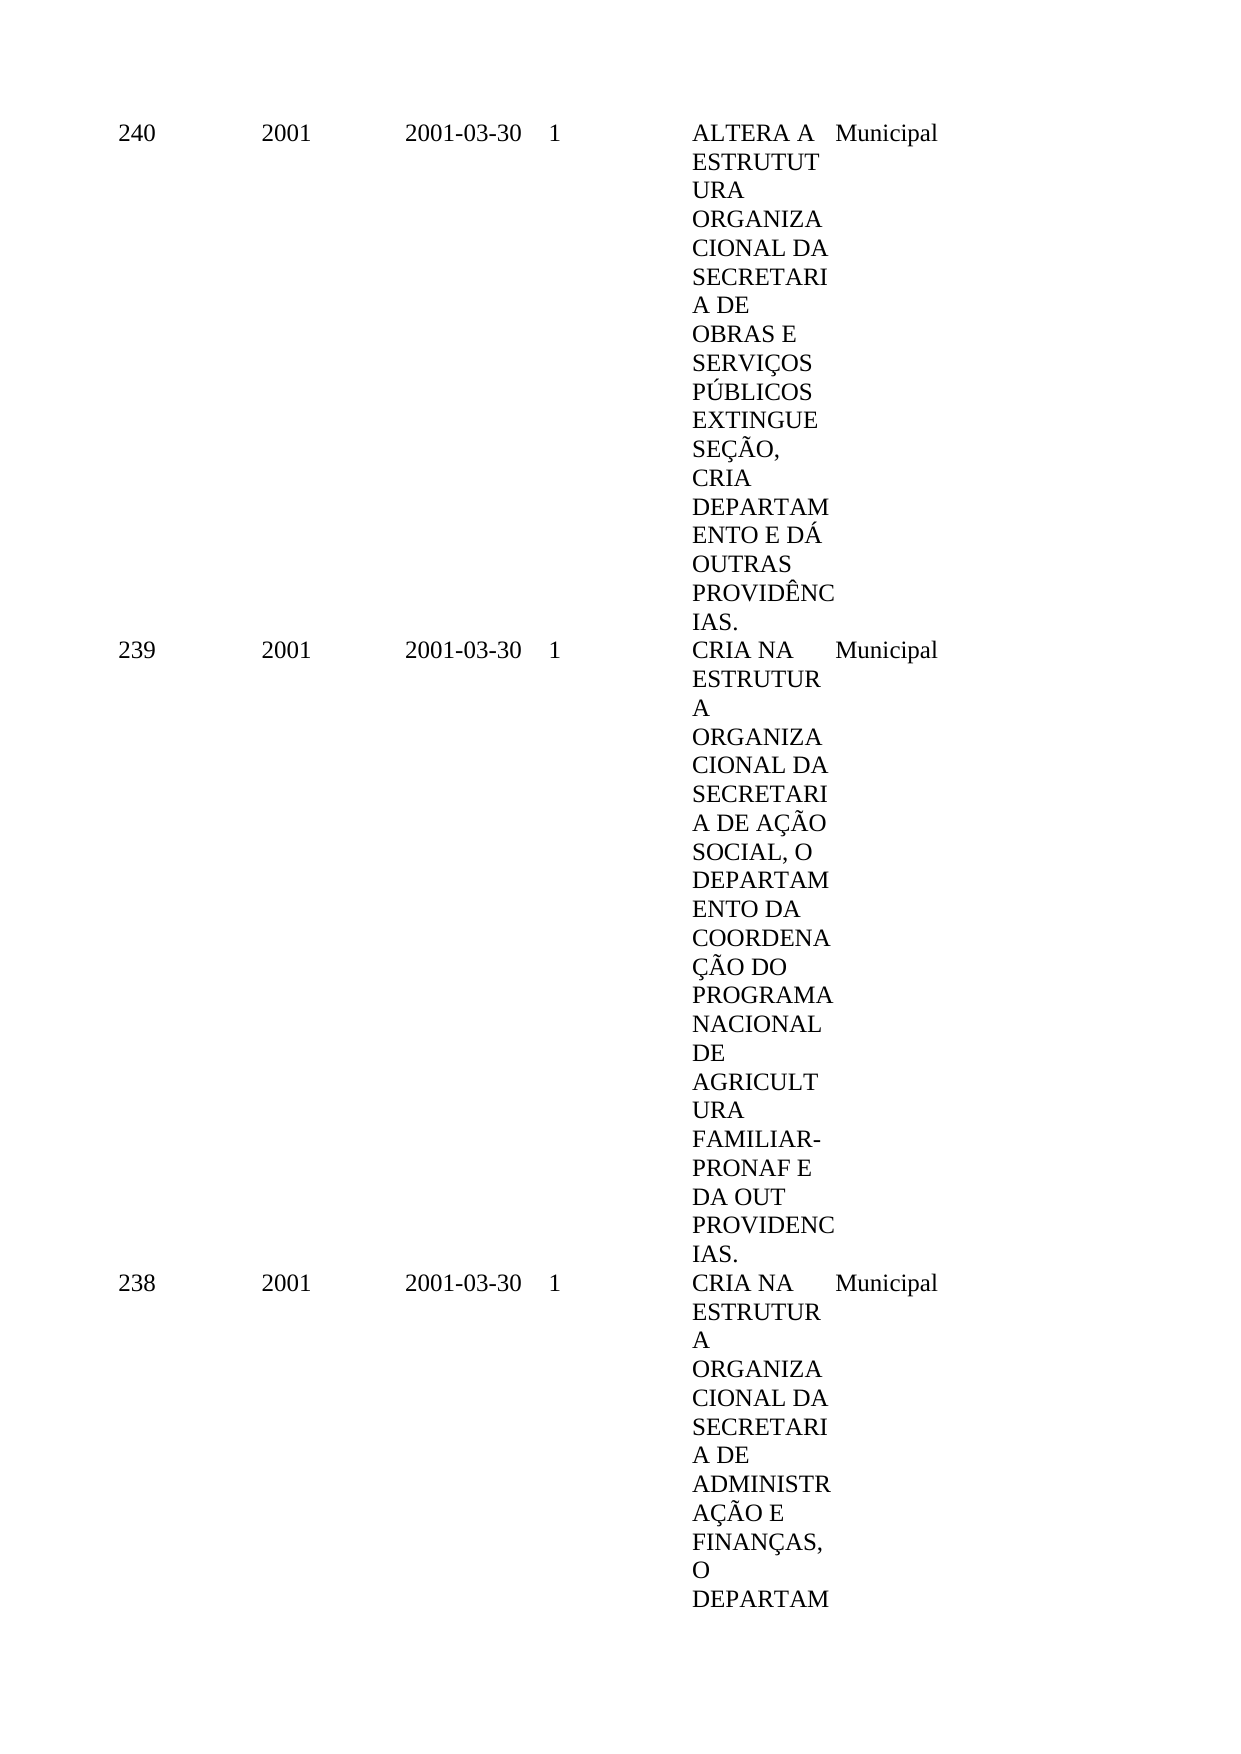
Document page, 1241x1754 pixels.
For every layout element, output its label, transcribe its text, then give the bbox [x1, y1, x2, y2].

table_cell 238 [118, 1268, 261, 1613]
table_cell 1 [548, 636, 692, 1268]
table_cell CRIA NA ESTRUTURA ORGANIZACIONAL DA SECRETARIA DE ADMINISTRAÇÃO E FINANÇAS, O DEPARTAM [692, 1268, 835, 1613]
table_cell 2001-03-30 [405, 1268, 548, 1613]
table_cell 2001-03-30 [405, 118, 548, 636]
table_cell 240 [118, 118, 261, 636]
table_cell [979, 118, 1122, 636]
table_cell [979, 636, 1122, 1268]
table_cell ALTERA A ESTRUTUTURA ORGANIZACIONAL DA SECRETARIA DE OBRAS E SERVIÇOS PÚBLICOS EXTINGUE SEÇÃO, CRIA DEPARTAMENTO E DÁ OUTRAS PROVIDÊNCIAS. [692, 118, 835, 636]
table_cell CRIA NA ESTRUTURA ORGANIZACIONAL DA SECRETARIA DE AÇÃO SOCIAL, O DEPARTAMENTO DA COORDENAÇÃO DO PROGRAMA NACIONAL DE AGRICULTURA FAMILIAR- PRONAF E DA OUT PROVIDENCIAS. [692, 636, 835, 1268]
table_cell 1 [548, 1268, 692, 1613]
table_cell 2001 [261, 118, 405, 636]
table_cell Municipal [835, 118, 979, 636]
table_cell Municipal [835, 1268, 979, 1613]
table_cell Municipal [835, 636, 979, 1268]
table_cell 2001 [261, 636, 405, 1268]
table_cell 1 [548, 118, 692, 636]
table_cell 239 [118, 636, 261, 1268]
table_cell 2001-03-30 [405, 636, 548, 1268]
table_cell 2001 [261, 1268, 405, 1613]
table_cell [979, 1268, 1122, 1613]
